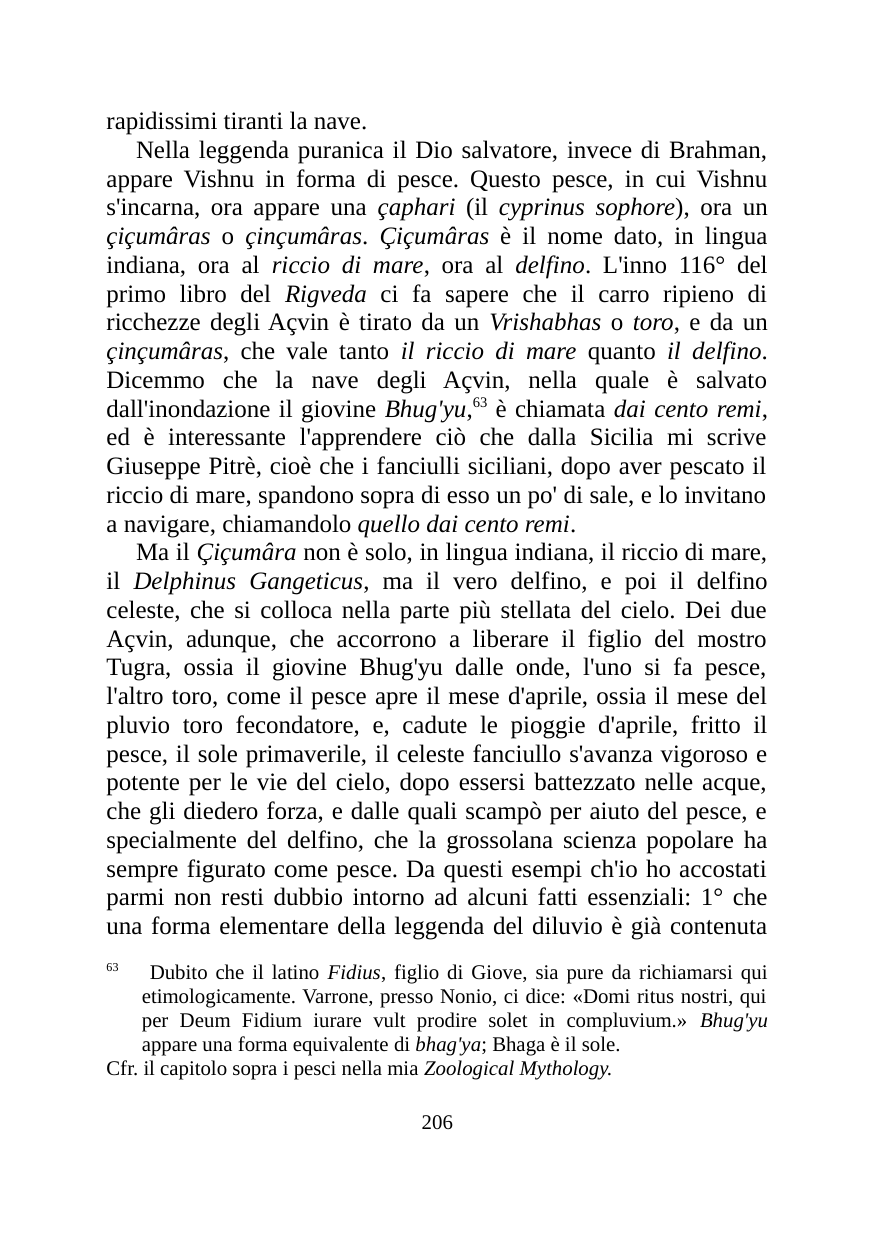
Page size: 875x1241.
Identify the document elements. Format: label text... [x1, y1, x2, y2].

text Cfr. il capitolo sopra i pesci nella mia Zoological Mythology. [106, 1056, 768, 1080]
text Ma il Çiçumâra non è solo, in lingua indiana, il riccio di mare, il Delphinus Gangeticus, ma il vero delfino, e poi il delfino celeste, che si colloca nella parte più stellata del cielo. Dei due Açvin, adunque, che accorrono a liberare il figlio del mostro Tugra, ossia il giovine Bhug'yu dalle onde, l'uno si fa pesce, l'altro toro, come il pesce apre il mese d'aprile, ossia il mese del pluvio toro fecondatore, e, cadute le pioggie d'aprile, fritto il pesce, il sole primaverile, il celeste fanciullo s'avanza vigoroso e potente per le vie del cielo, dopo essersi battezzato nelle acque, che gli diedero forza, e dalle quali scampò per aiuto del pesce, e specialmente del delfino, che la grossolana scienza popolare ha sempre figurato come pesce. Da questi esempi ch'io ho accostati parmi non resti dubbio intorno ad alcuni fatti essenziali: 1° che una forma elementare della leggenda del diluvio è già contenuta [106, 537, 768, 940]
text Nella leggenda puranica il Dio salvatore, invece di Brahman, appare Vishnu in forma di pesce. Questo pesce, in cui Vishnu s'incarna, ora appare una çaphari (il cyprinus sophore), ora un çiçumâras o çinçumâras. Çiçumâras è il nome dato, in lingua indiana, ora al riccio di mare, ora al delfino. L'inno 116° del primo libro del Rigveda ci fa sapere che il carro ripieno di ricchezze degli Açvin è tirato da un Vrishabhas o toro, e da un çinçumâras, che vale tanto il riccio di mare quanto il delfino. Dicemmo che la nave degli Açvin, nella quale è salvato dall'inondazione il giovine Bhug'yu, è chiamata dai cento remi, ed è interessante l'apprendere ciò che dalla Sicilia mi scrive Giuseppe Pitrè, cioè che i fanciulli siciliani, dopo aver pescato il riccio di mare, spandono sopra di esso un po' di sale, e lo invitano a navigare, chiamandolo quello dai cento remi. [106, 135, 768, 537]
text rapidissimi tiranti la nave. [106, 106, 768, 135]
text Dubito che il latino Fidius, figlio di Giove, sia pure da richiamarsi qui etimologicamente. Varrone, presso Nonio, ci dice: «Domi ritus nostri, qui per Deum Fidium iurare vult prodire solet in compluvium.» Bhug'yu appare una forma equivalente di bhag'ya; Bhaga è il sole. [106, 960, 768, 1056]
